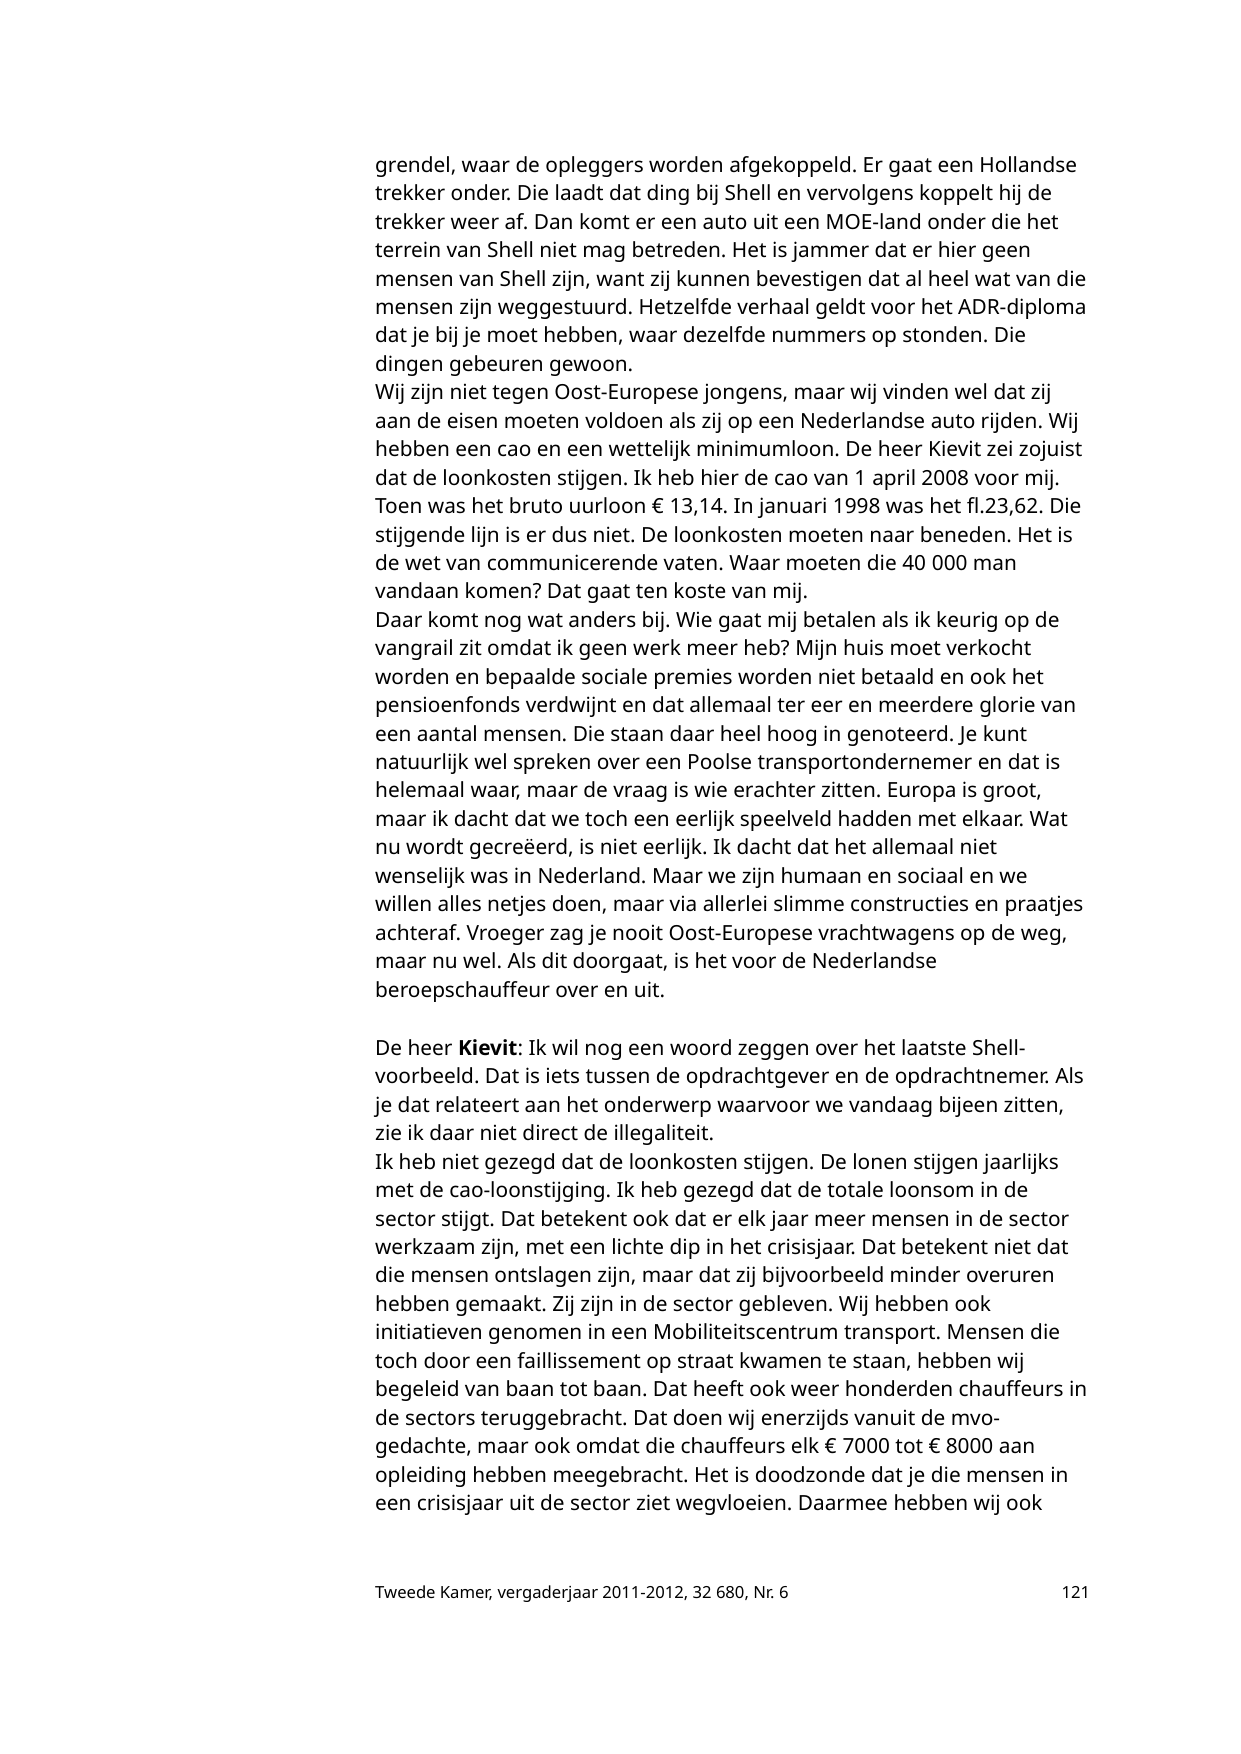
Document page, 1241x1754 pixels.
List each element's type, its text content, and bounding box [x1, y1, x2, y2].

text Ik heb niet gezegd dat de loonkosten stijgen. De lonen stijgen jaarlijks met de cao-loonstijging. Ik heb gezegd dat de totale loonsom in de sector stijgt. Dat betekent ook dat er elk jaar meer mensen in de sector werkzaam zijn, met een lichte dip in het crisisjaar. Dat betekent niet dat die mensen ontslagen zijn, maar dat zij bijvoorbeeld minder overuren hebben gemaakt. Zij zijn in de sector gebleven. Wij hebben ook initiatieven genomen in een Mobiliteitscentrum transport. Mensen die toch door een faillissement op straat kwamen te staan, hebben wij begeleid van baan tot baan. Dat heeft ook weer honderden chauffeurs in de sectors teruggebracht. Dat doen wij enerzijds vanuit de mvo-gedachte, maar ook omdat die chauffeurs elk € 7000 tot € 8000 aan opleiding hebben meegebracht. Het is doodzonde dat je die mensen in een crisisjaar uit de sector ziet wegvloeien. Daarmee hebben wij ook [375, 1147, 1090, 1517]
text Daar komt nog wat anders bij. Wie gaat mij betalen als ik keurig op de vangrail zit omdat ik geen werk meer heb? Mijn huis moet verkocht worden en bepaalde sociale premies worden niet betaald en ook het pensioenfonds verdwijnt en dat allemaal ter eer en meerdere glorie van een aantal mensen. Die staan daar heel hoog in genoteerd. Je kunt natuurlijk wel spreken over een Poolse transportondernemer en dat is helemaal waar, maar de vraag is wie erachter zitten. Europa is groot, maar ik dacht dat we toch een eerlijk speelveld hadden met elkaar. Wat nu wordt gecreëerd, is niet eerlijk. Ik dacht dat het allemaal niet wenselijk was in Nederland. Maar we zijn humaan en sociaal en we willen alles netjes doen, maar via allerlei slimme constructies en praatjes achteraf. Vroeger zag je nooit Oost-Europese vrachtwagens op de weg, maar nu wel. Als dit doorgaat, is het voor de Nederlandse beroepschauffeur over en uit. [375, 605, 1090, 1003]
text De heer Kievit: Ik wil nog een woord zeggen over het laatste Shell-voorbeeld. Dat is iets tussen de opdrachtgever en de opdrachtnemer. Als je dat relateert aan het onderwerp waarvoor we vandaag bijeen zitten, zie ik daar niet direct de illegaliteit. [375, 1033, 1090, 1147]
text Wij zijn niet tegen Oost-Europese jongens, maar wij vinden wel dat zij aan de eisen moeten voldoen als zij op een Nederlandse auto rijden. Wij hebben een cao en een wettelijk minimumloon. De heer Kievit zei zojuist dat de loonkosten stijgen. Ik heb hier de cao van 1 april 2008 voor mij. Toen was het bruto uurloon € 13,14. In januari 1998 was het fl.23,62. Die stijgende lijn is er dus niet. De loonkosten moeten naar beneden. Het is de wet van communicerende vaten. Waar moeten die 40 000 man vandaan komen? Dat gaat ten koste van mij. [375, 377, 1090, 605]
text grendel, waar de opleggers worden afgekoppeld. Er gaat een Hollandse trekker onder. Die laadt dat ding bij Shell en vervolgens koppelt hij de trekker weer af. Dan komt er een auto uit een MOE-land onder die het terrein van Shell niet mag betreden. Het is jammer dat er hier geen mensen van Shell zijn, want zij kunnen bevestigen dat al heel wat van die mensen zijn weggestuurd. Hetzelfde verhaal geldt voor het ADR-diploma dat je bij je moet hebben, waar dezelfde nummers op stonden. Die dingen gebeuren gewoon. [375, 150, 1090, 377]
